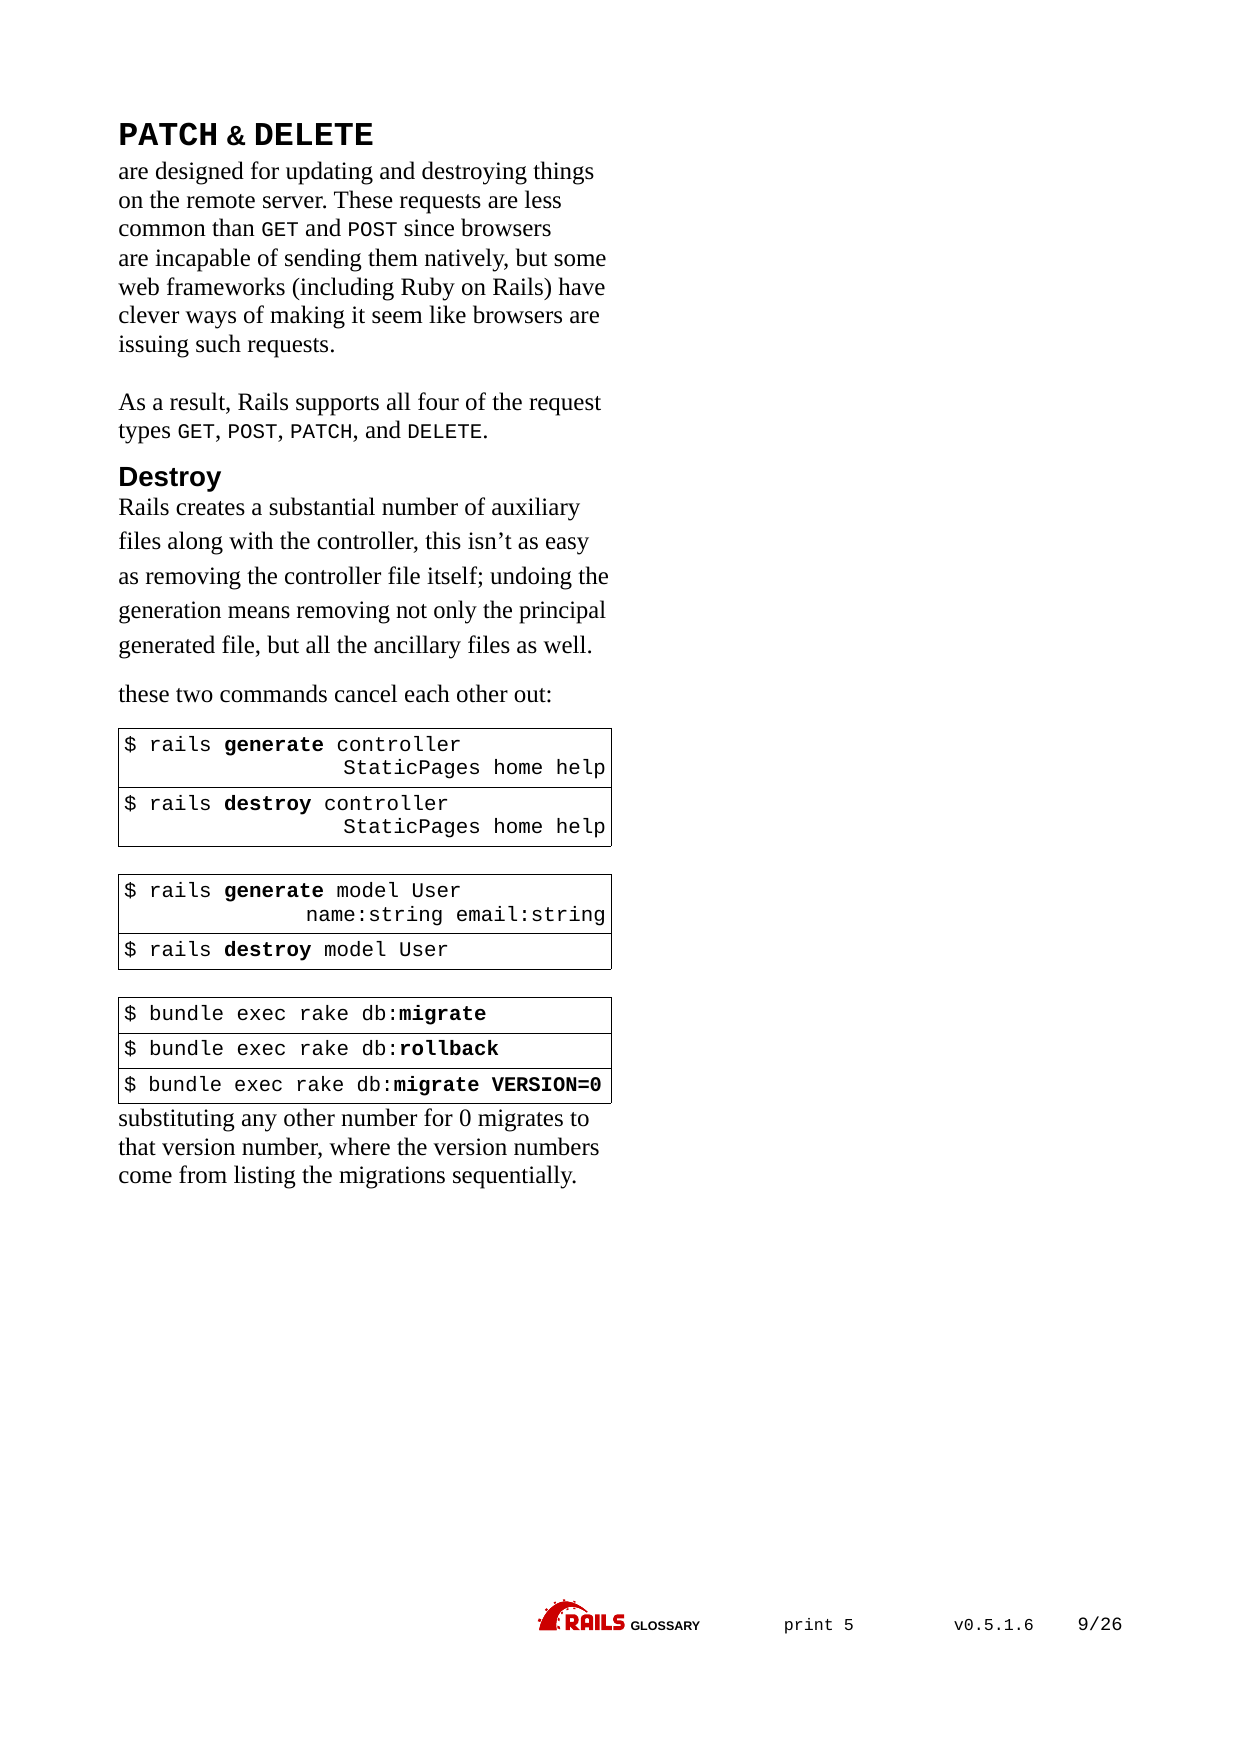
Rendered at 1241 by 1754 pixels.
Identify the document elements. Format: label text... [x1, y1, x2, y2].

subtitle PATCH & DELETE [118, 118, 611, 156]
text As a result, Rails supports all four of the request types GET, POST, PATCH, and DELETE. [118, 387, 611, 445]
text Rails creates a substantial number of auxiliary files along with the controller, this isn’t as easy as removing the controller file itself; undoing the generation means removing not only the principal generated file, but all the ancillary files as well. [118, 492, 611, 658]
table_cell $ bundle exec rake db:migrate VERSION=0 [119, 1069, 611, 1103]
table_header $ rails generate controller StaticPages home help [119, 729, 611, 787]
table_header $ bundle exec rake db:migrate [119, 998, 611, 1032]
table_cell $ rails destroy controller StaticPages home help [119, 788, 611, 846]
text are incapable of sending them natively, but some web frameworks (including Ruby on Rails) have clever ways of making it seem like browsers are issuing such requests. [118, 243, 611, 358]
text are designed for updating and destroying things on the remote server. These requests are less common than GET and POST since browsers [118, 156, 611, 243]
table_cell $ rails destroy model User [119, 934, 611, 968]
table_cell $ bundle exec rake db:rollback [119, 1034, 611, 1068]
text these two commands cancel each other out: [118, 679, 611, 707]
table_header $ rails generate model User name:string email:string [119, 875, 611, 933]
subtitle Destroy [118, 460, 611, 492]
text substituting any other number for 0 migrates to that version number, where the version numbers come from listing the migrations sequentially. [118, 1104, 611, 1189]
